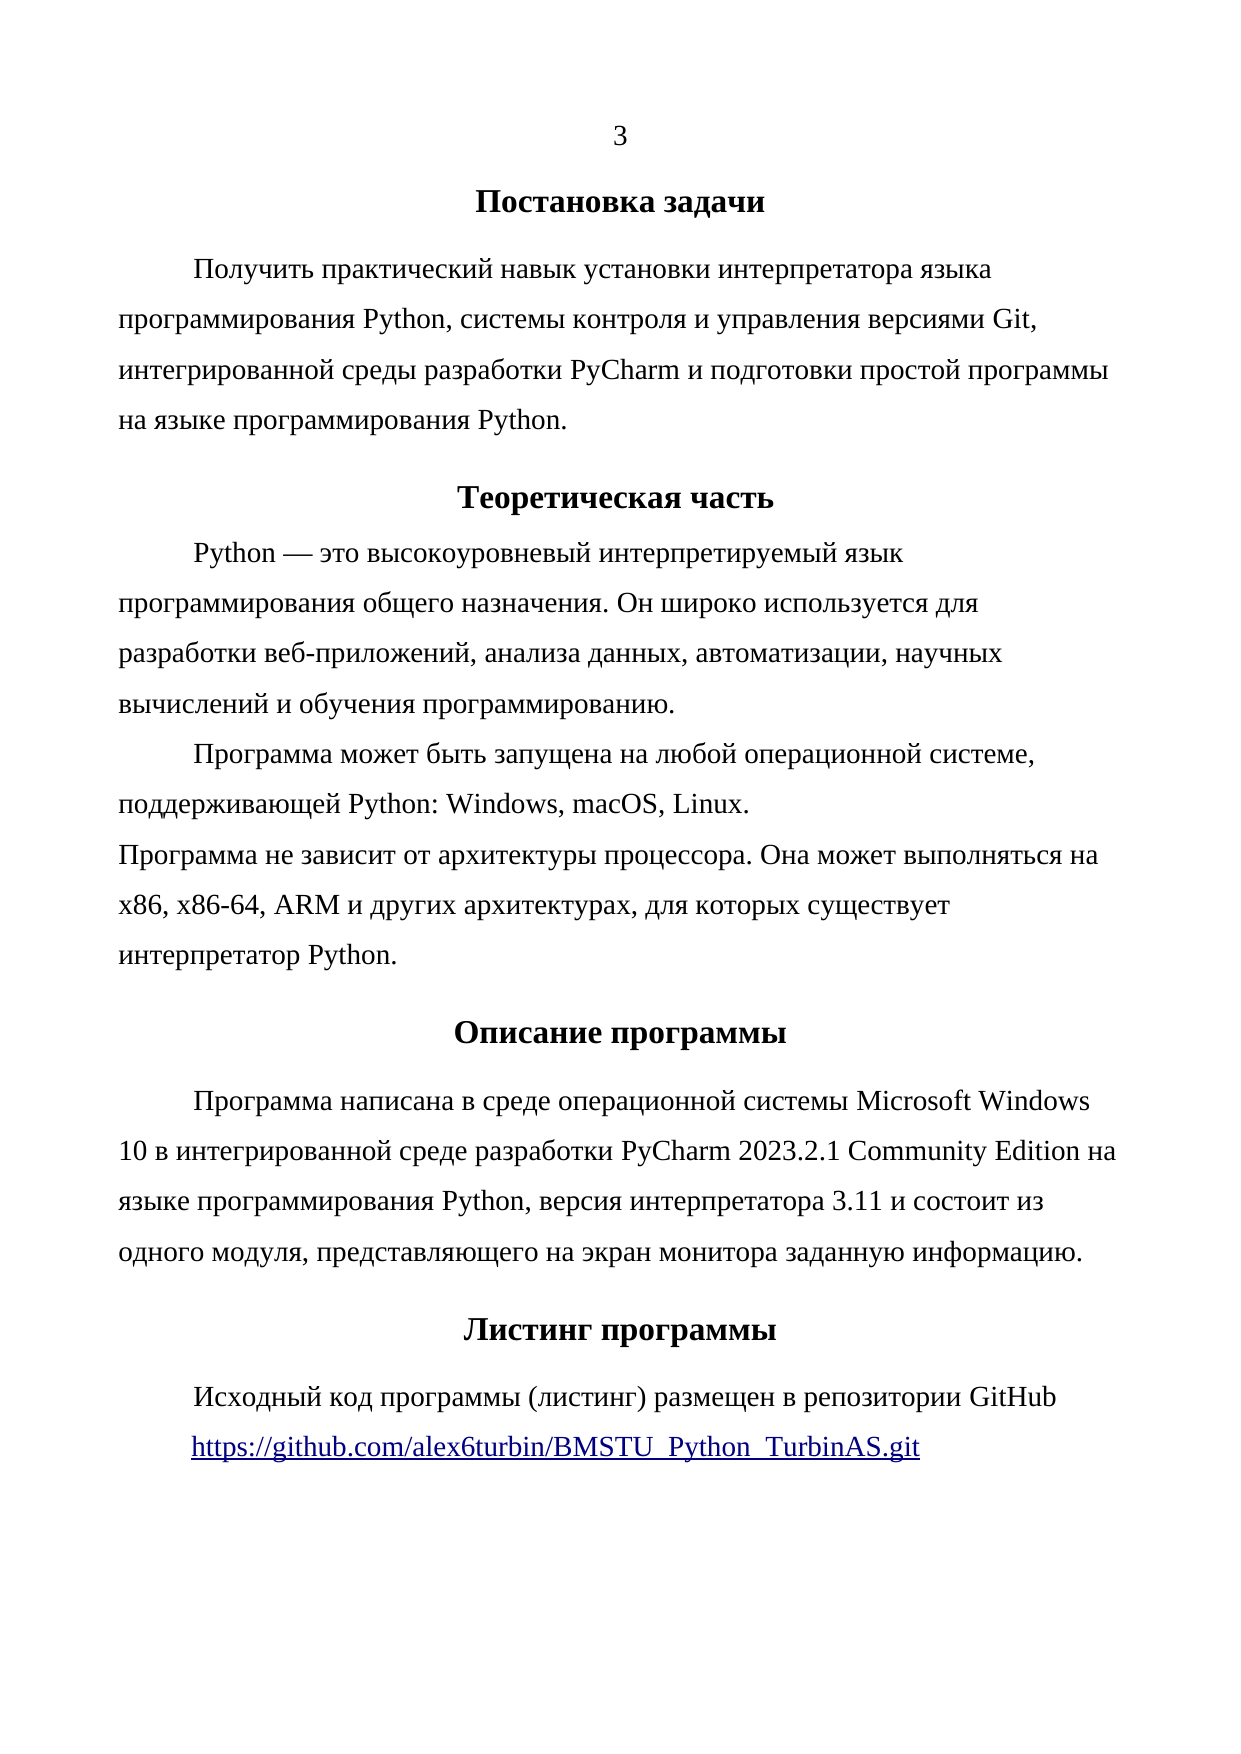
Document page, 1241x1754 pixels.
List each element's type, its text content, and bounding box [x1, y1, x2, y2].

subtitle Постановка задачи [118, 181, 1122, 219]
subtitle Описание программы [118, 1013, 1122, 1051]
text Программа не зависит от архитектуры процессора. Она может выполняться на x86, x86-64, ARM и других архитектурах, для которых существует интерпретатор Python. [118, 837, 1122, 971]
text Python — это высокоуровневый интерпретируемый язык программирования общего назначения. Он широко используется для разработки веб-приложений, анализа данных, автоматизации, научных вычислений и обучения программированию. [118, 535, 1122, 719]
text Получить практический навык установки интерпретатора языка программирования Python, системы контроля и управления версиями Git, интегрированной среды разработки PyCharm и подготовки простой программы на языке программирования Python. [118, 251, 1122, 436]
subtitle Листинг программы [118, 1309, 1122, 1347]
text Программа написана в среде операционной системы Microsoft Windows 10 в интегрированной среде разработки PyCharm 2023.2.1 Community Edition на языке программирования Python, версия интерпретатора 3.11 и состоит из одного модуля, представляющего на экран монитора заданную информацию. [118, 1083, 1122, 1267]
text Исходный код программы (листинг) размещен в репозитории GitHub [118, 1379, 1122, 1412]
text https://github.com/alex6turbin/BMSTU_Python_TurbinAS.git [118, 1429, 1122, 1463]
text Программа может быть запущена на любой операционной системе, поддерживающей Python: Windows, macOS, Linux. [118, 736, 1122, 820]
subtitle Теоретическая часть [457, 477, 774, 516]
